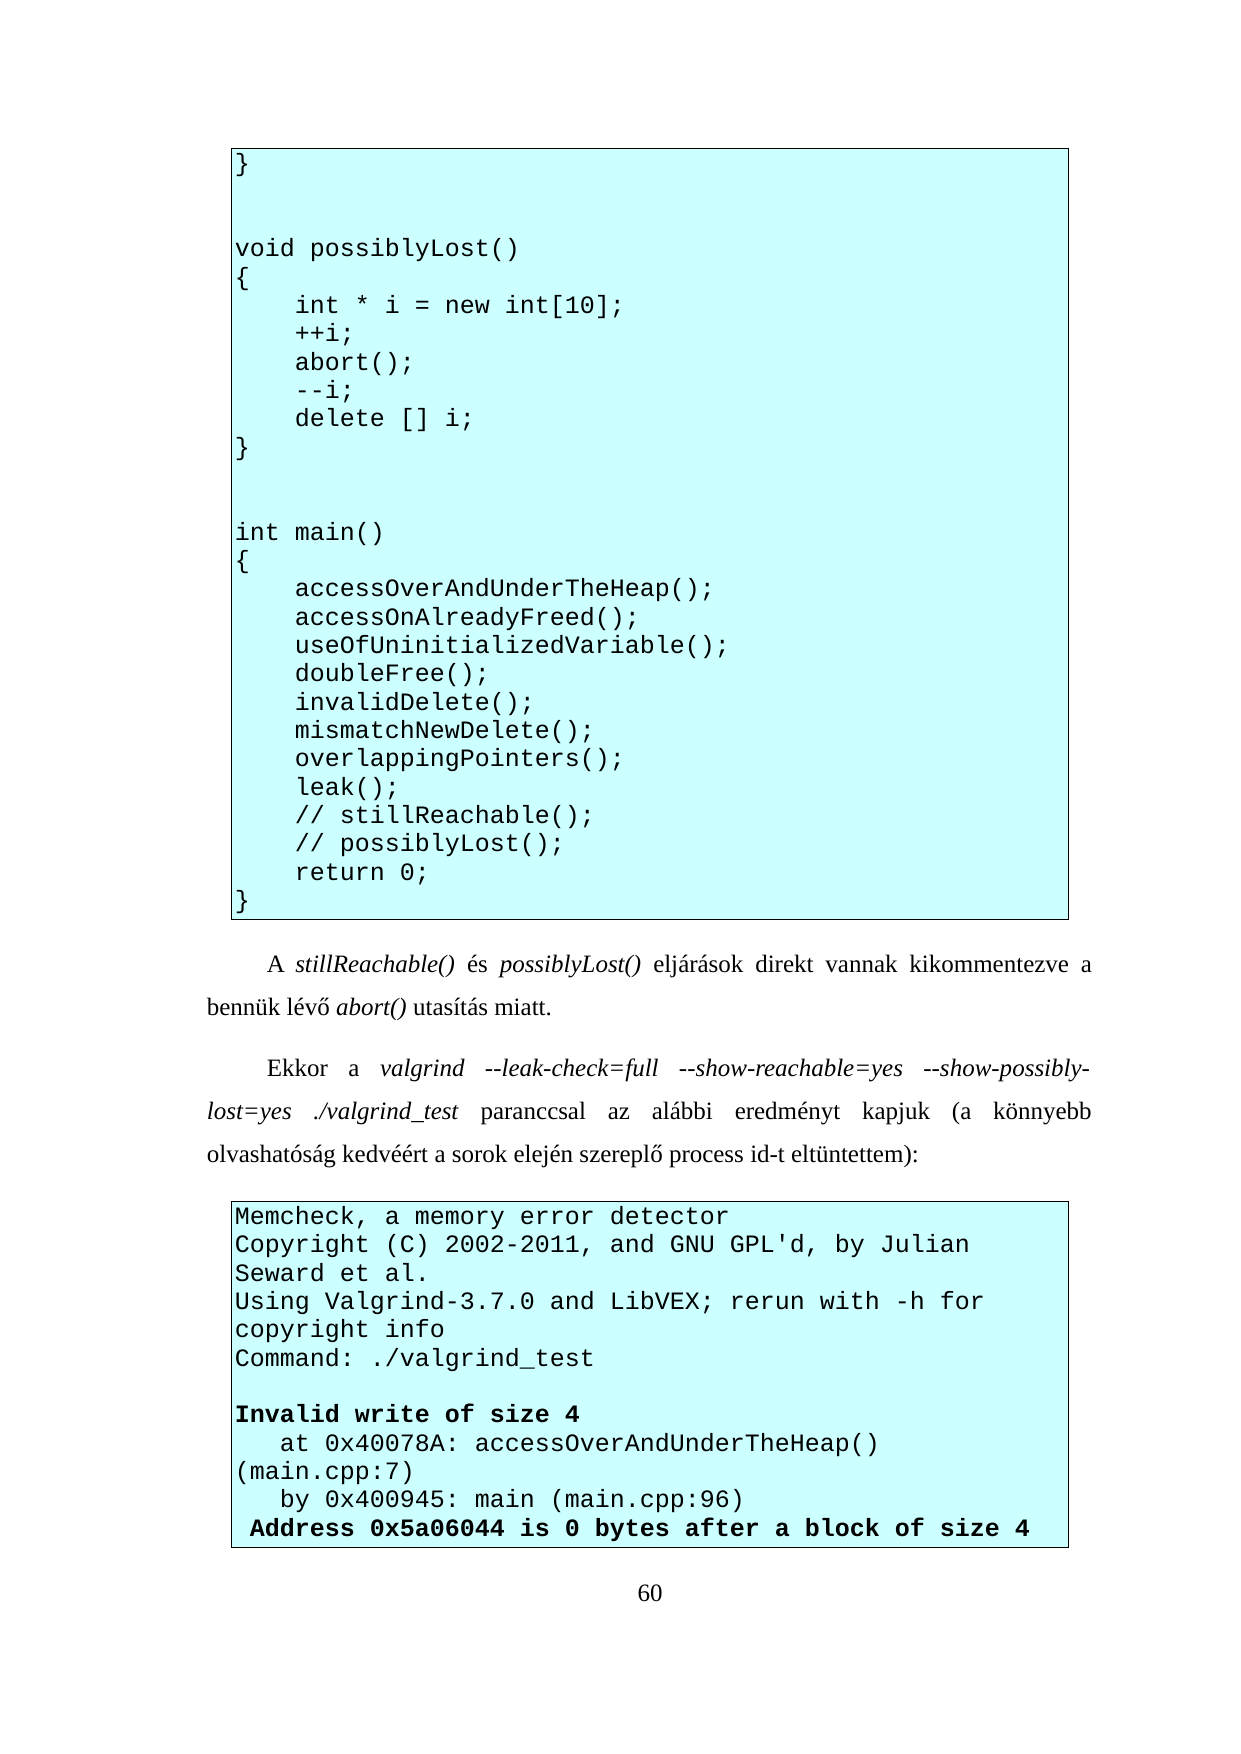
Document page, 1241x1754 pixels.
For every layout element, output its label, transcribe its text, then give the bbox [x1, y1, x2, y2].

text A stillReachable() és possiblyLost() eljárások direkt vannak kikommentezve a bennük lévő abort() utasítás miatt. [207, 949, 1093, 1021]
text Memcheck, a memory error detector Copyright (C) 2002-2011, and GNU GPL'd, by Julian Seward et al. Using Valgrind-3.7.0 and LibVEX; rerun with -h for copyright info Command: ./valgrind_test Invalid write of size 4 at 0x40078A: accessOverAndUnderTheHeap() (main.cpp:7) by 0x400945: main (main.cpp:96) Address 0x5a06044 is 0 bytes after a block of size 4 [232, 1202, 1068, 1547]
text } void possiblyLost() { int * i = new int[10]; ++i; abort(); --i; delete [] i; } int main() { accessOverAndUnderTheHeap(); accessOnAlreadyFreed(); useOfUninitializedVariable(); doubleFree(); invalidDelete(); mismatchNewDelete(); overlappingPointers(); leak(); // stillReachable(); // possiblyLost(); return 0; } [232, 149, 1068, 919]
text Ekkor a valgrind --leak-check=full --show-reachable=yes --show-possibly-lost=yes ./valgrind_test paranccsal az alábbi eredményt kapjuk (a könnyebb olvashatóság kedvéért a sorok elején szereplő process id-t eltüntettem): [207, 1053, 1093, 1168]
